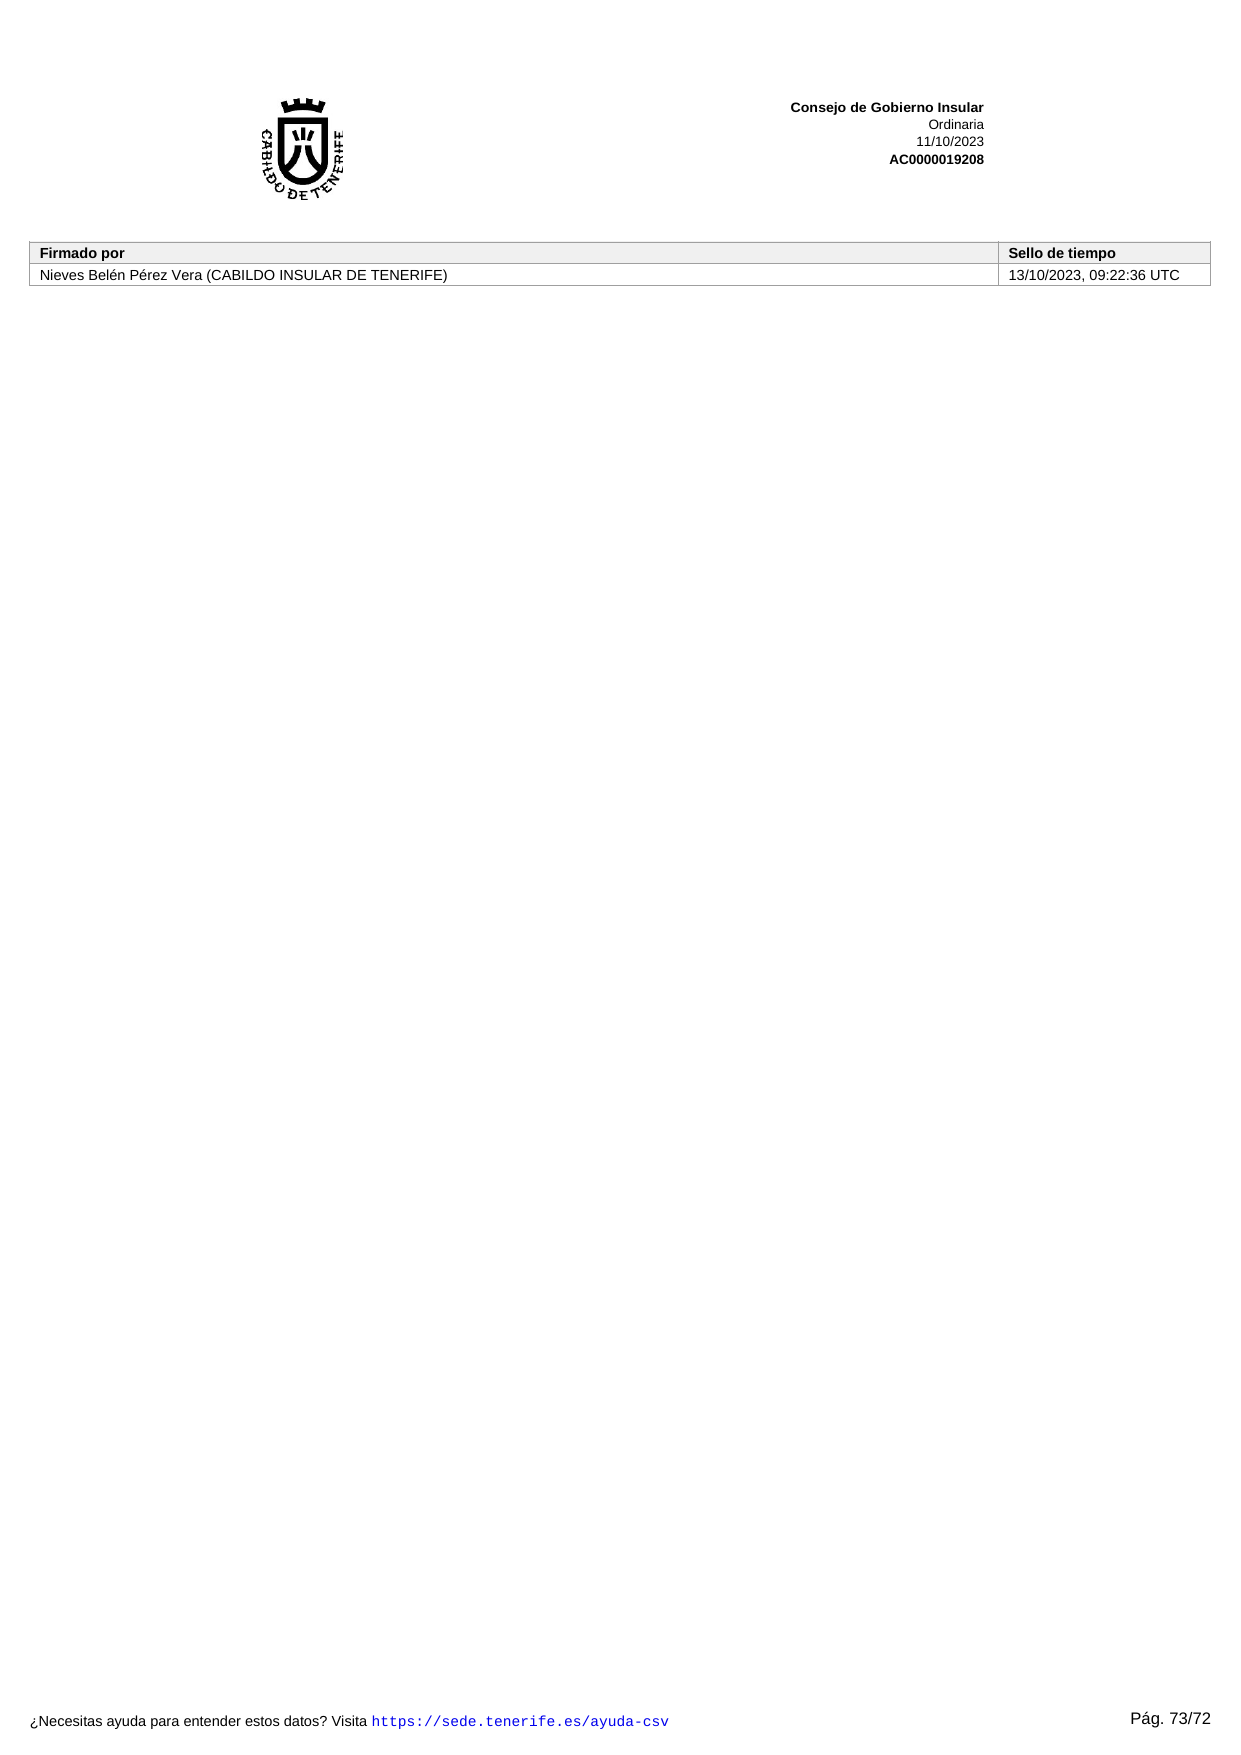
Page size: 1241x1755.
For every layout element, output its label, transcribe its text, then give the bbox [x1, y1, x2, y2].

table_cell 13/10/2023, 09:22:36 UTC [999, 264, 1210, 285]
table_cell Nieves Belén Pérez Vera (CABILDO INSULAR DE TENERIFE) [30, 264, 998, 285]
table_header Firmado por [30, 243, 998, 263]
table_header Sello de tiempo [999, 243, 1210, 263]
